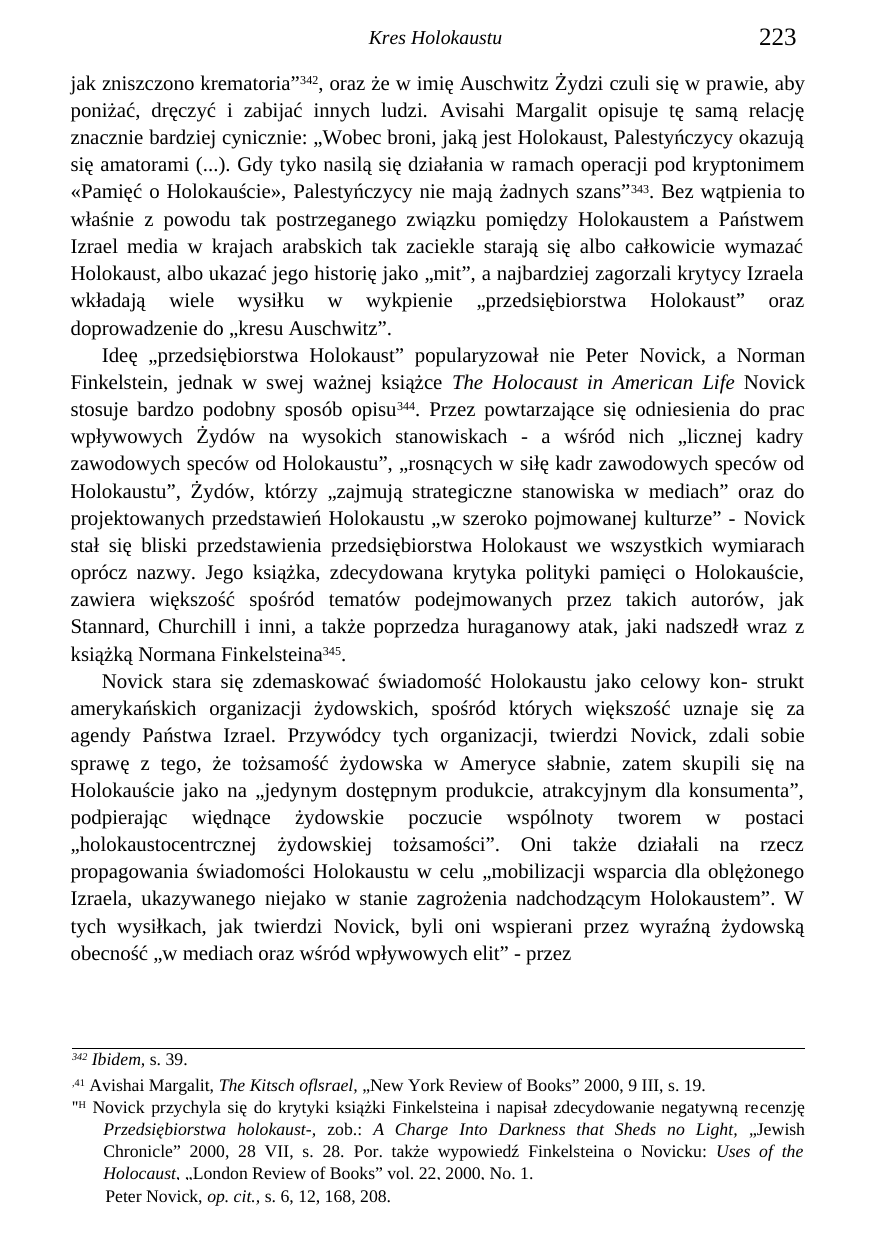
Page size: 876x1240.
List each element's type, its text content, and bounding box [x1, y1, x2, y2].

text Novick stara się zdemaskować świadomość Holokaustu jako celowy kon- strukt amerykańskich organizacji żydowskich, spośród których większość uzna­je się za agendy Państwa Izrael. Przywódcy tych organizacji, twierdzi Novick, zdali sobie sprawę z tego, że tożsamość żydowska w Ameryce słabnie, zatem sku­pili się na Holokauście jako na „jedynym dostępnym produkcie, atrakcyjnym dla konsumenta”, podpierając więdnące żydowskie poczucie wspólnoty tworem w postaci „holokaustocentrcznej żydowskiej tożsamości”. Oni także działali na rzecz propagowania świadomości Holokaustu w celu „mobilizacji wsparcia dla oblężonego Izraela, ukazywanego niejako w stanie zagrożenia nadchodzącym Holokaustem”. W tych wysiłkach, jak twierdzi Novick, byli oni wspierani przez wyraźną żydowską obecność „w mediach oraz wśród wpływowych elit” - przez [70, 669, 805, 965]
text Kres Holokaustu [368, 26, 506, 49]
text ''H Novick przychyla się do krytyki książki Finkelsteina i napisał zdecydowanie negatywną re­cenzję Przedsiębiorstwa holokaust-, zob.: A Charge Into Darkness that Sheds no Light, „Jewish Chronicle” 2000, 28 VII, s. 28. Por. także wypowiedź Finkelsteina o Novicku: Uses of the Holocaust, „London Review of Books” vol. 22, 2000, No. 1. [72, 1097, 805, 1180]
text 342 Ibidem, s. 39. [72, 1049, 805, 1069]
text Ideę „przedsiębiorstwa Holokaust” popularyzował nie Peter Novick, a Nor­man Finkelstein, jednak w swej ważnej książce The Holocaust in American Life Novick stosuje bardzo podobny sposób opisu344. Przez powtarzające się od­niesienia do prac wpływowych Żydów na wysokich stanowiskach - a wśród nich „licznej kadry zawodowych speców od Holokaustu”, „rosnących w siłę kadr zawodowych speców od Holokaustu”, Żydów, którzy „zajmują strategicz­ne stanowiska w mediach” oraz do projektowanych przedstawień Holokaustu „w szeroko pojmowanej kulturze” - Novick stał się bliski przedstawienia przed­siębiorstwa Holokaust we wszystkich wymiarach oprócz nazwy. Jego książka, zdecydowana krytyka polityki pamięci o Holokauście, zawiera większość spo­śród tematów podejmowanych przez takich autorów, jak Stannard, Churchill i inni, a także poprzedza huraganowy atak, jaki nadszedł wraz z książką Norma­na Finkelsteina345. [70, 343, 805, 666]
text ,41 Avishai Margalit, The Kitsch oflsrael, „New York Review of Books” 2000, 9 III, s. 19. [72, 1075, 805, 1094]
text Peter Novick, op. cit., s. 6, 12, 168, 208. [72, 1186, 805, 1206]
text 223 [759, 22, 802, 51]
text jak zniszczono krematoria”342, oraz że w imię Auschwitz Żydzi czuli się w pra­wie, aby poniżać, dręczyć i zabijać innych ludzi. Avisahi Margalit opisuje tę samą relację znacznie bardziej cynicznie: „Wobec broni, jaką jest Holokaust, Palestyńczycy okazują się amatorami (...). Gdy tyko nasilą się działania w ra­mach operacji pod kryptonimem «Pamięć o Holokauście», Palestyńczycy nie mają żadnych szans”343. Bez wątpienia to właśnie z powodu tak postrzeganego związku pomiędzy Holokaustem a Państwem Izrael media w krajach arabskich tak zaciekle starają się albo całkowicie wymazać Holokaust, albo ukazać jego historię jako „mit”, a najbardziej zagorzali krytycy Izraela wkładają wiele wysił­ku w wykpienie „przedsiębiorstwa Holokaust” oraz doprowadzenie do „kresu Auschwitz”. [70, 71, 805, 339]
